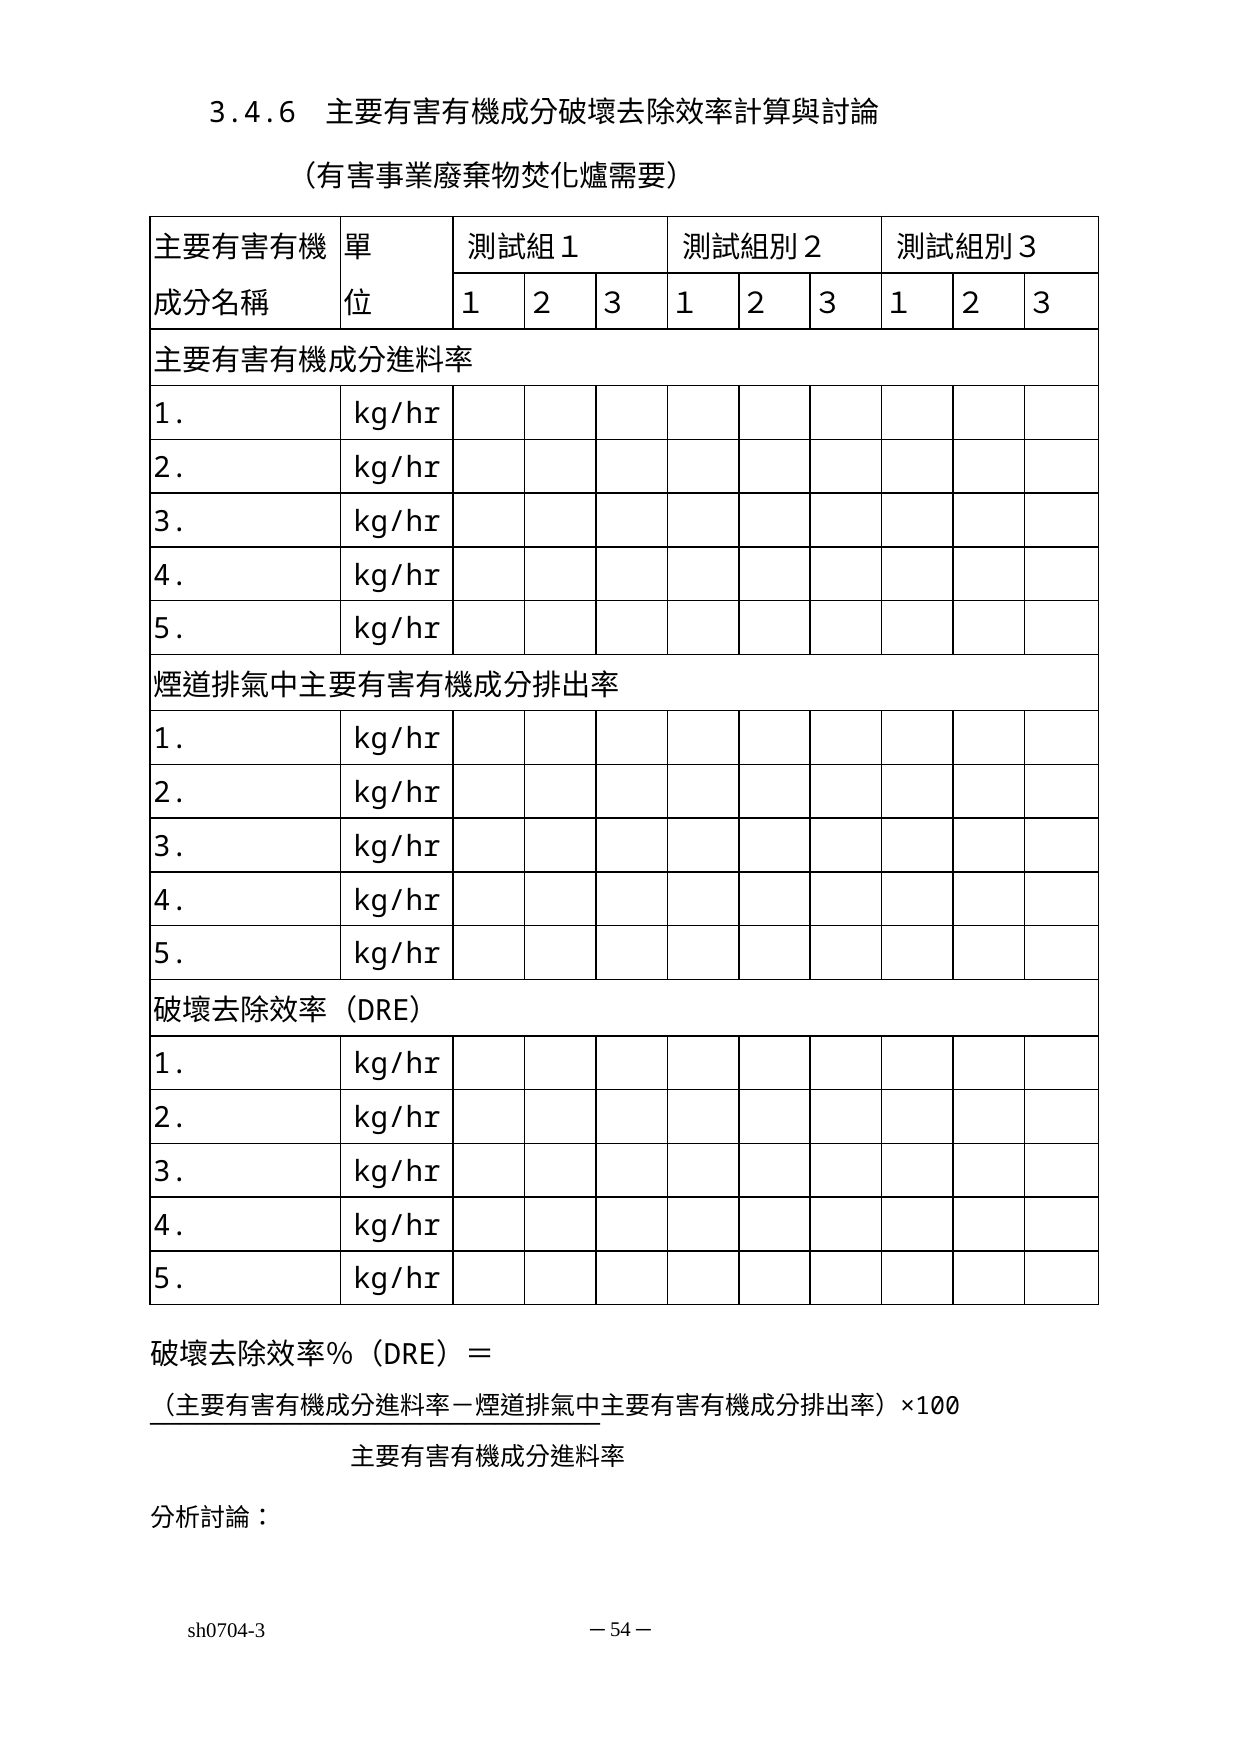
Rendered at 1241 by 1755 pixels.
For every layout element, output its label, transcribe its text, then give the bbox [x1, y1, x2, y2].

table_cell １ [668, 274, 738, 328]
table_cell [954, 765, 1024, 817]
table_cell 4. [151, 873, 340, 925]
table_cell [454, 711, 524, 763]
table_cell [454, 601, 524, 653]
table_cell [811, 1037, 881, 1089]
table_cell kg/hr [341, 1090, 452, 1142]
table_cell [811, 440, 881, 492]
table_cell [1025, 765, 1098, 817]
table_cell kg/hr [341, 548, 452, 600]
table_cell kg/hr [341, 494, 452, 546]
table_cell [811, 926, 881, 978]
table_cell 2. [151, 1090, 340, 1142]
table_cell 破壞去除效率（DRE） [151, 980, 1098, 1035]
text ────────────────────────────── [150, 1421, 1090, 1436]
table_cell [882, 1090, 952, 1142]
table_cell [811, 601, 881, 653]
table_cell [954, 548, 1024, 600]
text 3.4.6 主要有害有機成分破壞去除效率計算與討論 [150, 89, 1090, 131]
table_cell [454, 819, 524, 871]
table_cell 主要有害有機成分進料率 [151, 330, 1098, 385]
table_cell [597, 1090, 667, 1142]
table_cell [525, 548, 595, 600]
table_cell 1. [151, 711, 340, 763]
table_cell [882, 440, 952, 492]
table_cell 煙道排氣中主要有害有機成分排出率 [151, 655, 1098, 710]
table_cell ３ [811, 274, 881, 328]
table_cell [668, 548, 738, 600]
table_cell 成分名稱 [151, 272, 340, 328]
table_cell [740, 1090, 809, 1142]
table_cell [1025, 1090, 1098, 1142]
table_cell [740, 926, 809, 978]
table_cell [525, 440, 595, 492]
table_cell [1025, 494, 1098, 546]
table_cell ３ [597, 274, 667, 328]
table_cell [882, 873, 952, 925]
table_cell [597, 1144, 667, 1196]
table_cell [882, 926, 952, 978]
table_cell １ [882, 274, 952, 328]
table_cell 1. [151, 386, 340, 438]
table_cell [811, 765, 881, 817]
table_cell 3. [151, 494, 340, 546]
table_cell ３ [1025, 274, 1098, 328]
table_cell 3. [151, 1144, 340, 1196]
table_header 測試組別２ [668, 217, 881, 272]
table_cell ２ [525, 274, 595, 328]
table_cell [954, 601, 1024, 653]
table_cell [454, 548, 524, 600]
table_cell ２ [740, 274, 809, 328]
table_cell [1025, 1198, 1098, 1250]
table_cell 5. [151, 1252, 340, 1304]
table_cell kg/hr [341, 386, 452, 438]
table_cell [668, 711, 738, 763]
table_cell 位 [341, 272, 452, 328]
table_cell [525, 386, 595, 438]
table_cell [597, 548, 667, 600]
table_cell kg/hr [341, 819, 452, 871]
table_cell 5. [151, 601, 340, 653]
table_cell [668, 1037, 738, 1089]
table_cell [454, 926, 524, 978]
table_cell [740, 386, 809, 438]
table_cell [454, 494, 524, 546]
table_cell [454, 1090, 524, 1142]
table_header 測試組別３ [882, 217, 1098, 272]
table_cell [525, 1144, 595, 1196]
table_cell [668, 386, 738, 438]
table_cell [597, 711, 667, 763]
table_cell [882, 1252, 952, 1304]
table_cell [1025, 386, 1098, 438]
table_cell [954, 873, 1024, 925]
table_cell [811, 386, 881, 438]
table_cell [454, 440, 524, 492]
table_cell [740, 548, 809, 600]
text 破壞去除效率％（DRE）＝ [150, 1330, 1090, 1373]
table_cell [954, 1144, 1024, 1196]
table_cell [1025, 926, 1098, 978]
table_cell [597, 440, 667, 492]
table_cell [525, 494, 595, 546]
table_cell [740, 819, 809, 871]
table_cell kg/hr [341, 1252, 452, 1304]
table_cell kg/hr [341, 926, 452, 978]
table_cell [668, 601, 738, 653]
table_cell 2. [151, 765, 340, 817]
table_cell [597, 873, 667, 925]
table_cell [954, 819, 1024, 871]
table_cell [525, 765, 595, 817]
table_cell 3. [151, 819, 340, 871]
table_cell [882, 1144, 952, 1196]
table_cell kg/hr [341, 873, 452, 925]
table_cell [597, 926, 667, 978]
table_cell [954, 386, 1024, 438]
table_cell kg/hr [341, 440, 452, 492]
table_cell [740, 1144, 809, 1196]
table_cell [1025, 601, 1098, 653]
table_cell [668, 926, 738, 978]
table_cell [668, 440, 738, 492]
table_cell [811, 494, 881, 546]
table_cell [668, 819, 738, 871]
table_cell [597, 819, 667, 871]
table_cell kg/hr [341, 601, 452, 653]
table_cell [740, 765, 809, 817]
table_cell [1025, 711, 1098, 763]
table_cell [668, 1252, 738, 1304]
table_header 單 [341, 217, 452, 272]
table_cell [525, 711, 595, 763]
table_cell [525, 819, 595, 871]
table_cell kg/hr [341, 1198, 452, 1250]
table_cell [954, 1252, 1024, 1304]
table_cell [811, 1252, 881, 1304]
table_cell 4. [151, 1198, 340, 1250]
table_cell kg/hr [341, 1037, 452, 1089]
table_cell [811, 1198, 881, 1250]
table_cell [597, 1198, 667, 1250]
table_cell [597, 494, 667, 546]
table_cell [597, 765, 667, 817]
table_cell [454, 386, 524, 438]
table_cell [954, 1198, 1024, 1250]
table_cell [954, 711, 1024, 763]
table_cell [668, 1144, 738, 1196]
table_cell [740, 440, 809, 492]
table_cell ２ [954, 274, 1024, 328]
table_cell [454, 873, 524, 925]
text 分析討論： [150, 1497, 1090, 1533]
table_cell [954, 1037, 1024, 1089]
table_cell [597, 601, 667, 653]
table_cell [454, 1252, 524, 1304]
table_cell 4. [151, 548, 340, 600]
table_cell [740, 711, 809, 763]
text （有害事業廢棄物焚化爐需要） [287, 152, 1090, 194]
table_cell [954, 440, 1024, 492]
table_header 測試組１ [454, 217, 667, 272]
table_cell [525, 1037, 595, 1089]
table_cell [668, 494, 738, 546]
table_cell 5. [151, 926, 340, 978]
table_cell [1025, 1252, 1098, 1304]
table_cell [740, 1252, 809, 1304]
table_cell [882, 386, 952, 438]
table_cell kg/hr [341, 711, 452, 763]
table_cell [811, 819, 881, 871]
table_cell 1. [151, 1037, 340, 1089]
table_cell [811, 1090, 881, 1142]
table_cell [740, 1037, 809, 1089]
table_cell [1025, 1037, 1098, 1089]
table_cell [882, 1037, 952, 1089]
table_cell [525, 601, 595, 653]
table_cell [882, 819, 952, 871]
table_cell [597, 1037, 667, 1089]
table_cell [740, 494, 809, 546]
text （主要有害有機成分進料率－煙道排氣中主要有害有機成分排出率）×100 [150, 1385, 1090, 1421]
table_cell [668, 765, 738, 817]
table_cell [882, 711, 952, 763]
table_cell [1025, 819, 1098, 871]
table_cell １ [454, 274, 524, 328]
table_cell [882, 1198, 952, 1250]
table_cell [525, 1198, 595, 1250]
table_cell [454, 1037, 524, 1089]
table_cell [1025, 548, 1098, 600]
table_cell [811, 1144, 881, 1196]
table_cell [954, 1090, 1024, 1142]
table_cell [1025, 440, 1098, 492]
table_cell [597, 1252, 667, 1304]
table_cell [811, 873, 881, 925]
table_cell kg/hr [341, 1144, 452, 1196]
text 主要有害有機成分進料率 [350, 1436, 1090, 1472]
table_cell [954, 494, 1024, 546]
table_cell [668, 873, 738, 925]
table_cell [882, 548, 952, 600]
table_cell [1025, 873, 1098, 925]
table_cell [454, 1198, 524, 1250]
table_cell [740, 601, 809, 653]
table_cell [597, 386, 667, 438]
table_header 主要有害有機 [151, 217, 340, 272]
table_cell [740, 873, 809, 925]
table_cell [882, 494, 952, 546]
table_cell [525, 1090, 595, 1142]
table_cell [882, 765, 952, 817]
table_cell [525, 926, 595, 978]
table_cell [454, 765, 524, 817]
table_cell [454, 1144, 524, 1196]
table_cell 2. [151, 440, 340, 492]
table_cell [811, 711, 881, 763]
table_cell [1025, 1144, 1098, 1196]
table_cell kg/hr [341, 765, 452, 817]
table_cell [525, 873, 595, 925]
table_cell [668, 1090, 738, 1142]
table_cell [740, 1198, 809, 1250]
table_cell [954, 926, 1024, 978]
table_cell [882, 601, 952, 653]
table_cell [668, 1198, 738, 1250]
table_cell [525, 1252, 595, 1304]
table_cell [811, 548, 881, 600]
